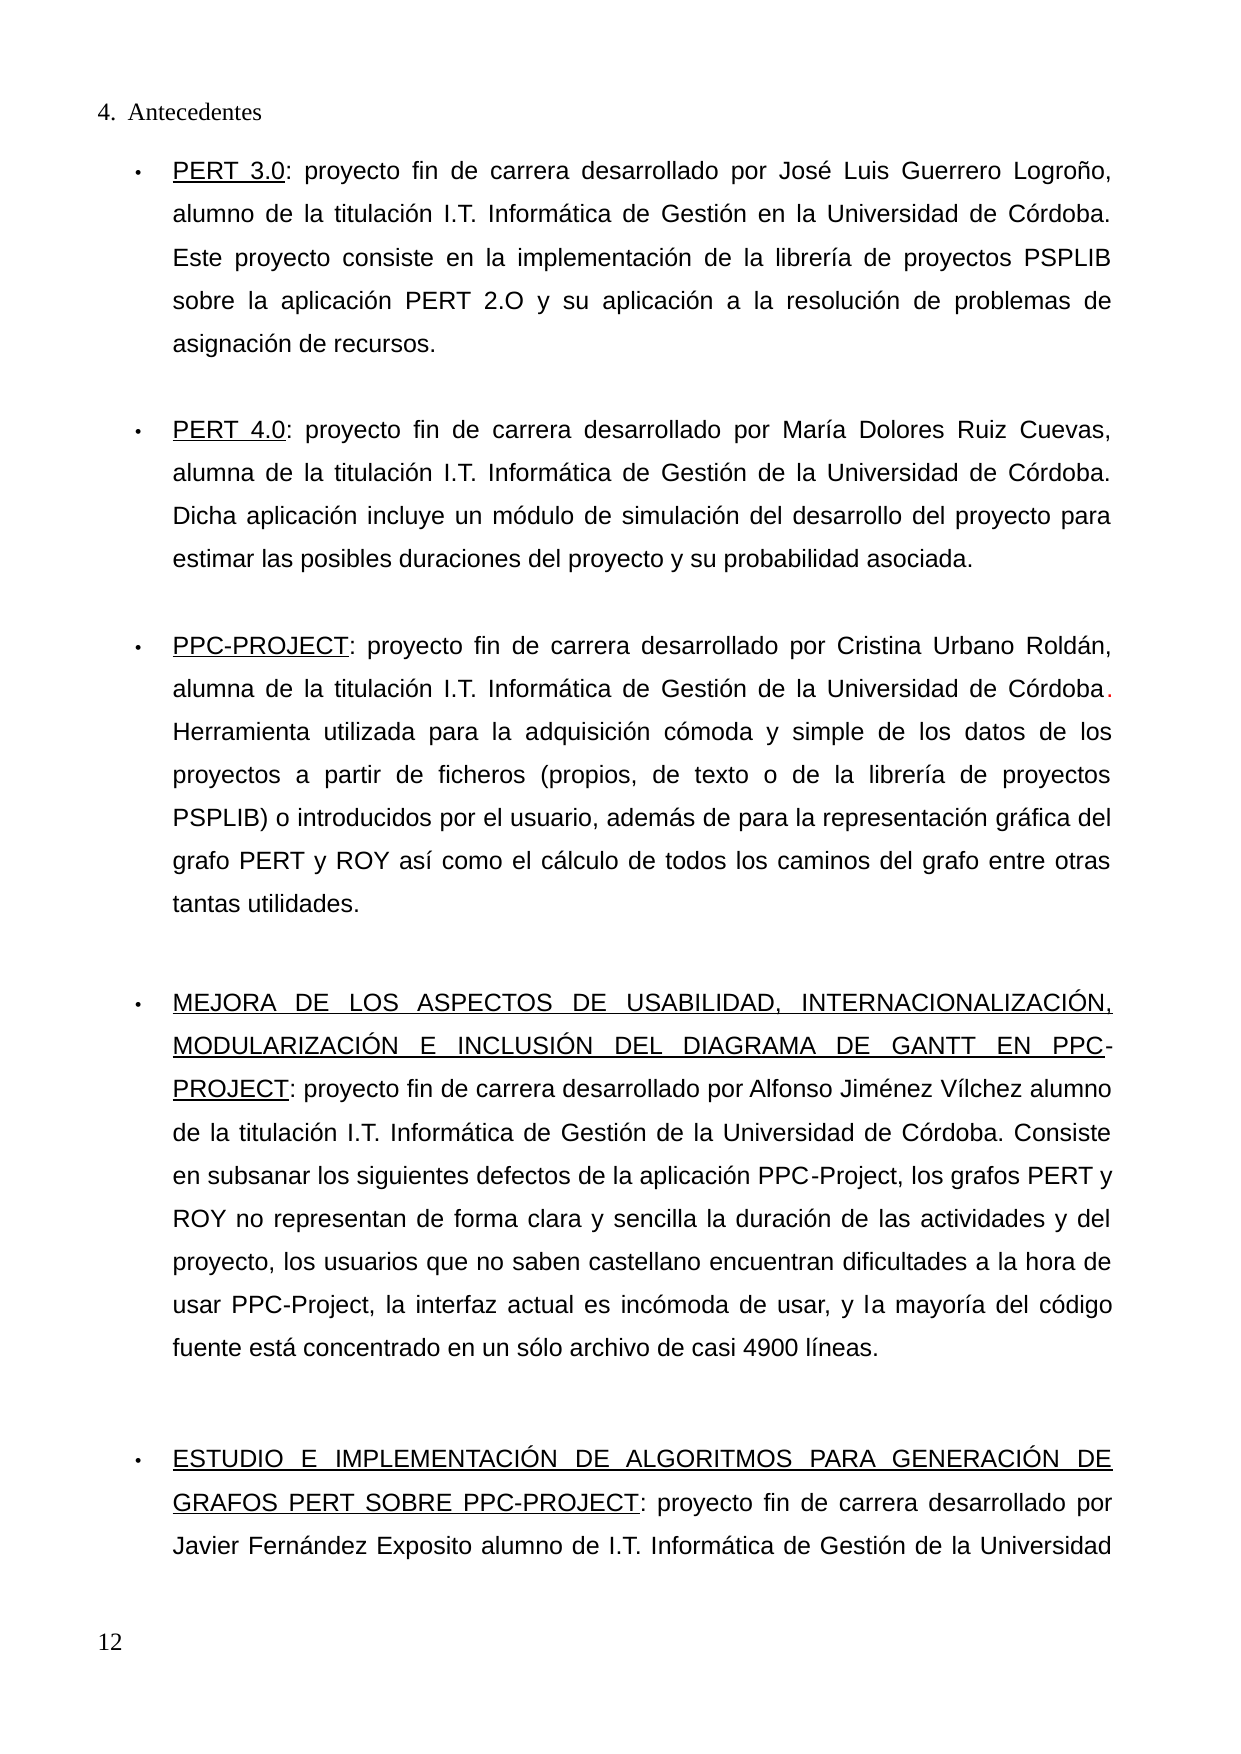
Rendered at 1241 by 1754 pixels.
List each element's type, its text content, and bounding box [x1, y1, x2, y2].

list PERT 3.0: proyecto fin de carrera desarrollado por José Luis Guerrero Logroño, alumno de la titulación I.T. Informática de Gestión en la Universidad de Córdoba. Este proyecto consiste en la implementación de la librería de proyectos PSPLIB sobre la aplicación PERT 2.O y su aplicación a la resolución de problemas de asignación de recursos. [135, 156, 1113, 357]
list PPC-PROJECT: proyecto fin de carrera desarrollado por Cristina Urbano Roldán, alumna de la titulación I.T. Informática de Gestión de la Universidad de Córdoba. Herramienta utilizada para la adquisición cómoda y simple de los datos de los proyectos a partir de ficheros (propios, de texto o de la librería de proyectos PSPLIB) o introducidos por el usuario, además de para la representación gráfica del grafo PERT y ROY así como el cálculo de todos los caminos del grafo entre otras tantas utilidades. [135, 631, 1113, 918]
list MEJORA DE LOS ASPECTOS DE USABILIDAD, INTERNACIONALIZACIÓN, MODULARIZACIÓN E INCLUSIÓN DEL DIAGRAMA DE GANTT EN PPC-PROJECT: proyecto fin de carrera desarrollado por Alfonso Jiménez Vílchez alumno de la titulación I.T. Informática de Gestión de la Universidad de Córdoba. Consiste en subsanar los siguientes defectos de la aplicación PPC-Project, los grafos PERT y ROY no representan de forma clara y sencilla la duración de las actividades y del proyecto, los usuarios que no saben castellano encuentran dificultades a la hora de usar PPC-Project, la interfaz actual es incómoda de usar, y la mayoría del código fuente está concentrado en un sólo archivo de casi 4900 líneas. [135, 988, 1113, 1362]
list PERT 4.0: proyecto fin de carrera desarrollado por María Dolores Ruiz Cuevas, alumna de la titulación I.T. Informática de Gestión de la Universidad de Córdoba. Dicha aplicación incluye un módulo de simulación del desarrollo del proyecto para estimar las posibles duraciones del proyecto y su probabilidad asociada. [135, 415, 1113, 573]
list ESTUDIO E IMPLEMENTACIÓN DE ALGORITMOS PARA GENERACIÓN DE GRAFOS PERT SOBRE PPC-PROJECT: proyecto fin de carrera desarrollado por Javier Fernández Exposito alumno de I.T. Informática de Gestión de la Universidad [135, 1444, 1113, 1559]
